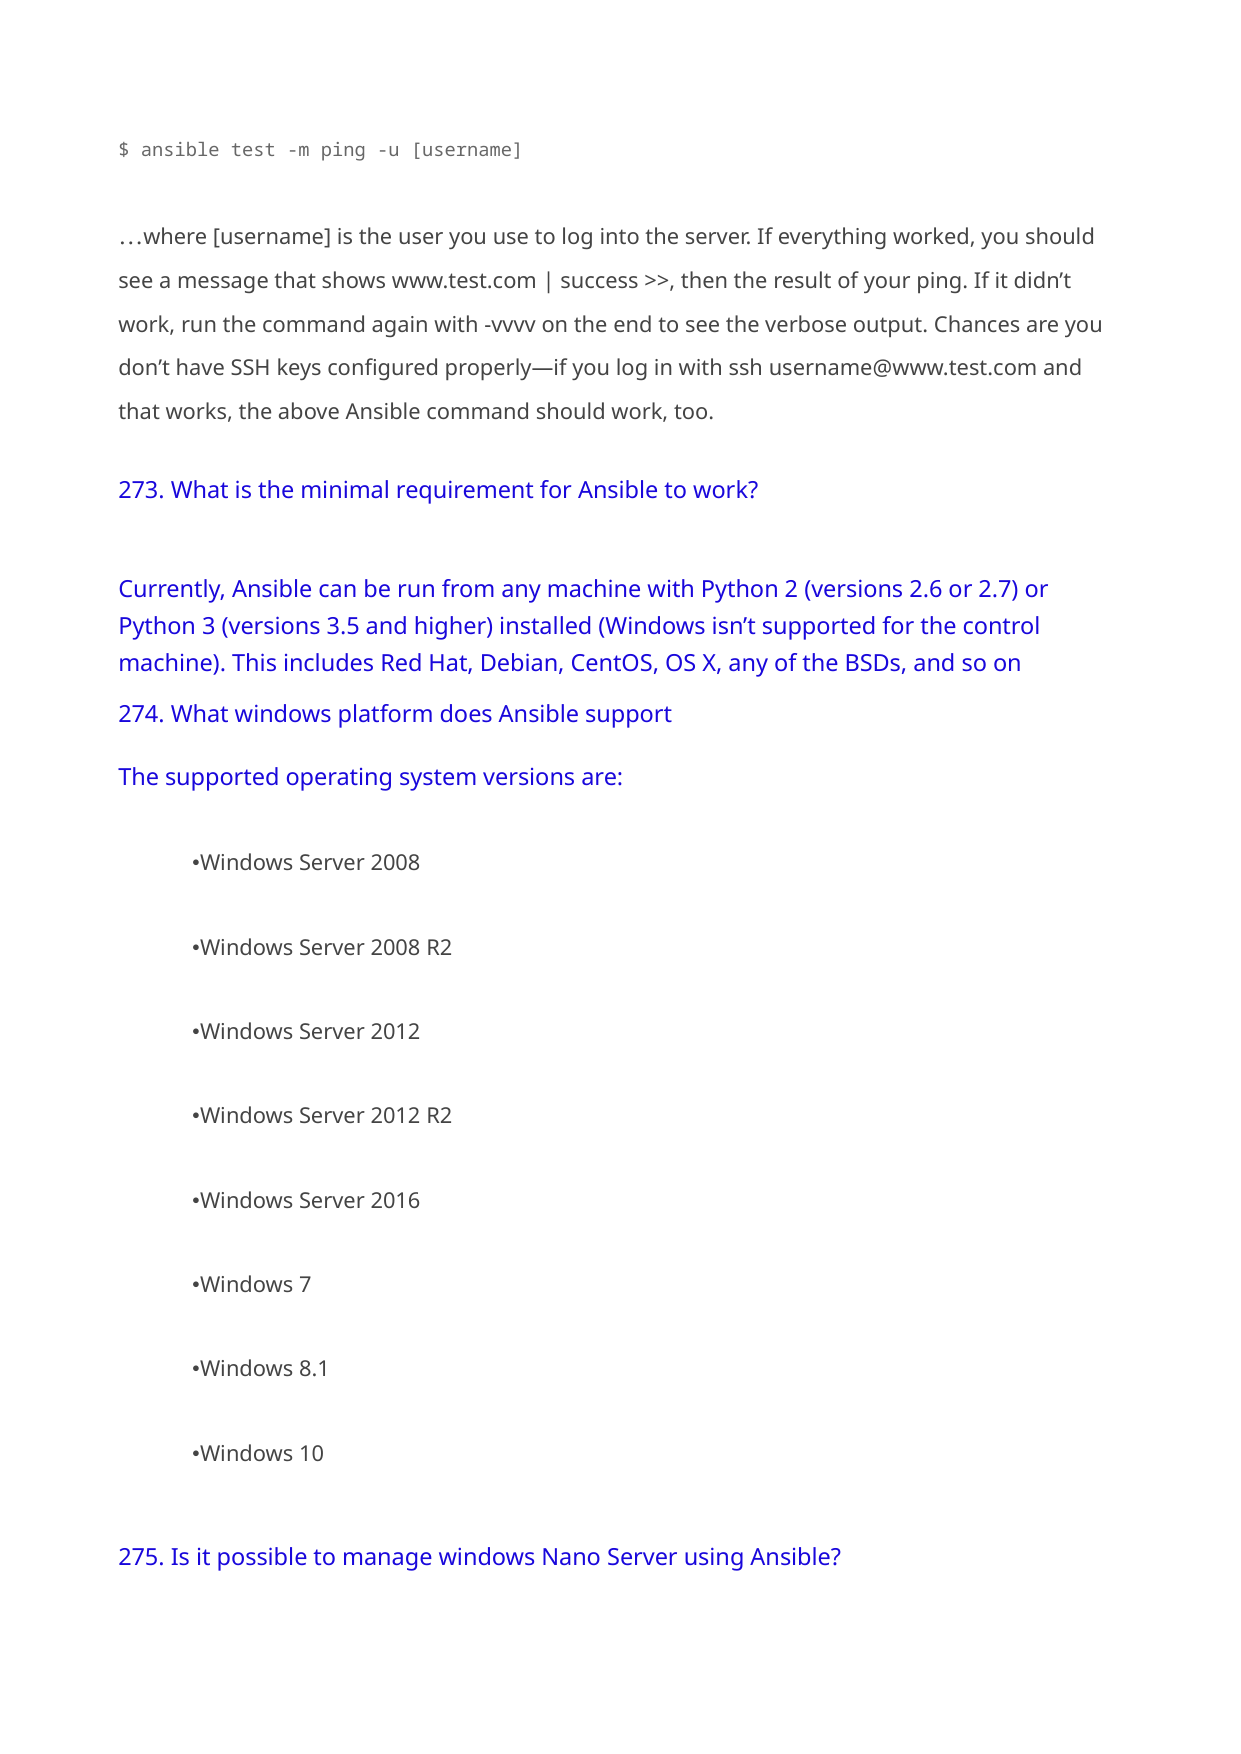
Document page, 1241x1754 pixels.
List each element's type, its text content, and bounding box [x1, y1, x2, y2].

text …where [username] is the user you use to log into the server. If everything worked, you should see a message that shows www.test.com | success >>, then the result of your ping. If it didn’t work, run the command again with -vvvv on the end to see the verbose output. Chances are you don’t have SSH keys configured properly—if you log in with ssh username@www.test.com and that works, the above Ansible command should work, too. [118, 207, 1122, 426]
list Windows 10 [118, 1433, 1122, 1467]
list Windows 8.1 [118, 1349, 1122, 1383]
text 274. What windows platform does Ansible support [118, 697, 1122, 729]
list Windows 7 [118, 1264, 1122, 1299]
text The supported operating system versions are: [118, 749, 1122, 792]
list Windows Server 2008 R2 [118, 927, 1122, 961]
list Windows Server 2016 [118, 1180, 1122, 1214]
text 275. Is it possible to manage windows Nano Server using Ansible? [118, 1540, 1122, 1572]
text Currently, Ansible can be run from any machine with Python 2 (versions 2.6 or 2.7) or Python 3 (versions 3.5 and higher) installed (Windows isn’t supported for the control machine). This includes Red Hat, Debian, CentOS, OS X, any of the BSDs, and so on [118, 572, 1122, 678]
text 273. What is the minimal requirement for Ansible to work? [118, 473, 1122, 506]
text $ ansible test -m ping -u [username] [118, 118, 1122, 162]
list Windows Server 2008 [118, 842, 1122, 877]
list Windows Server 2012 [118, 1011, 1122, 1046]
list Windows Server 2012 R2 [118, 1096, 1122, 1130]
